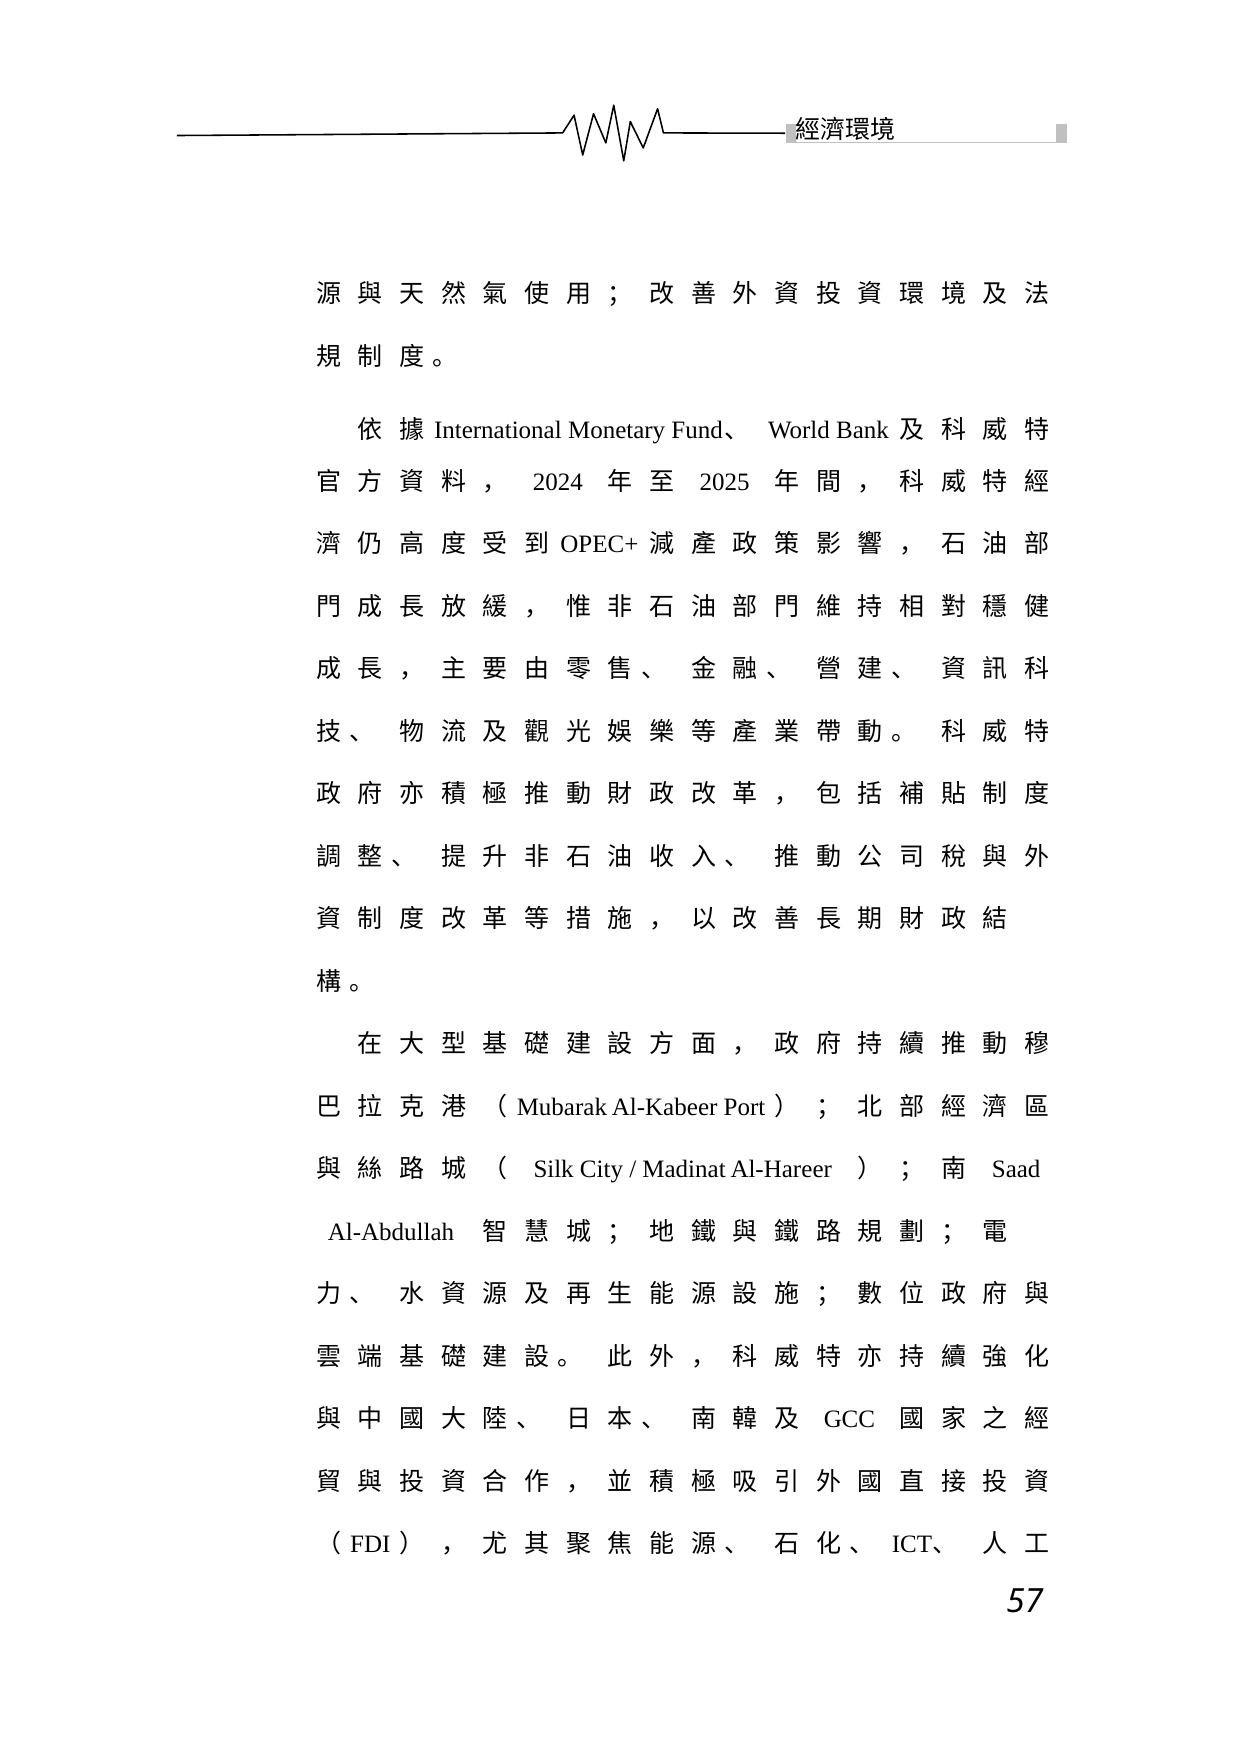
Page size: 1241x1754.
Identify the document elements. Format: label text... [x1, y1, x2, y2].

text 依據International Monetary Fund、World Bank及科威特官方資料，2024年至2025年間，科威特經濟仍高度受到OPEC+減產政策影響，石油部門成長放緩，惟非石油部門維持相對穩健成長，主要由零售、金融、營建、資訊科技、物流及觀光娛樂等產業帶動。科威特政府亦積極推動財政改革，包括補貼制度調整、提升非石油收入、推動公司稅與外資制度改革等措施，以改善長期財政結構。 [281, 375, 1058, 1000]
text 在大型基礎建設方面，政府持續推動穆巴拉克港（Mubarak Al-Kabeer Port）；北部經濟區與絲路城（Silk City / Madinat Al-Hareer）；南Saad Al-Abdullah智慧城；地鐵與鐵路規劃；電力、水資源及再生能源設施；數位政府與雲端基礎建設。此外，科威特亦持續強化與中國大陸、日本、南韓及GCC國家之經貿與投資合作，並積極吸引外國直接投資（FDI），尤其聚焦能源、石化、ICT、人工 [281, 1000, 1058, 1563]
text 源與天然氣使用；改善外資投資環境及法規制度。 [281, 250, 1058, 375]
